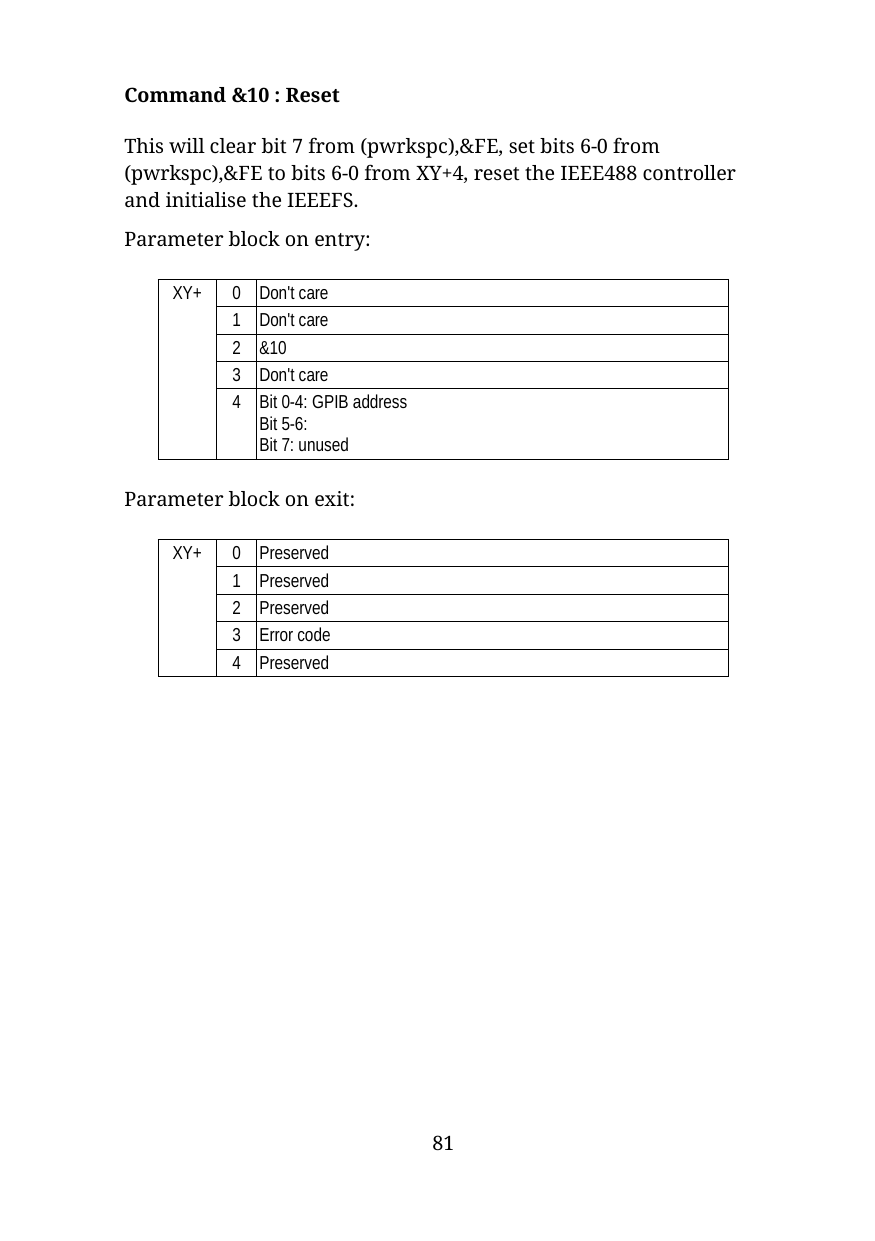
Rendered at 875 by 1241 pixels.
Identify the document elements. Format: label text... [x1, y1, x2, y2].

table_cell 4 [217, 389, 256, 459]
text Parameter block on entry: [124, 225, 762, 252]
table_cell Bit 0-4: GPIB address Bit 5-6: Bit 7: unused [257, 389, 728, 459]
table_header Don't care [257, 280, 728, 306]
table_header XY+ [159, 280, 216, 459]
table_cell 1 [217, 307, 256, 334]
table_cell 2 [217, 335, 256, 361]
table_cell Don't care [257, 307, 728, 334]
table_cell Preserved [257, 650, 728, 676]
table_cell 4 [217, 650, 256, 676]
table_header 0 [217, 280, 256, 306]
table_cell 3 [217, 622, 256, 649]
subtitle Command &10 : Reset [124, 81, 762, 108]
table_cell 3 [217, 362, 256, 388]
table_cell 2 [217, 595, 256, 621]
text This will clear bit 7 from (pwrkspc),&FE, set bits 6-0 from (pwrkspc),&FE to bits 6-0 from XY+4, reset the IEEE488 controller and initialise the IEEEFS. [124, 132, 762, 213]
text Parameter block on exit: [124, 486, 762, 512]
table_cell Preserved [257, 567, 728, 594]
table_cell Preserved [257, 595, 728, 621]
table_cell Don't care [257, 362, 728, 388]
table_header XY+ [159, 540, 216, 676]
table_cell 1 [217, 567, 256, 594]
table_cell Error code [257, 622, 728, 649]
table_header Preserved [257, 540, 728, 566]
table_header 0 [217, 540, 256, 566]
table_cell &10 [257, 335, 728, 361]
